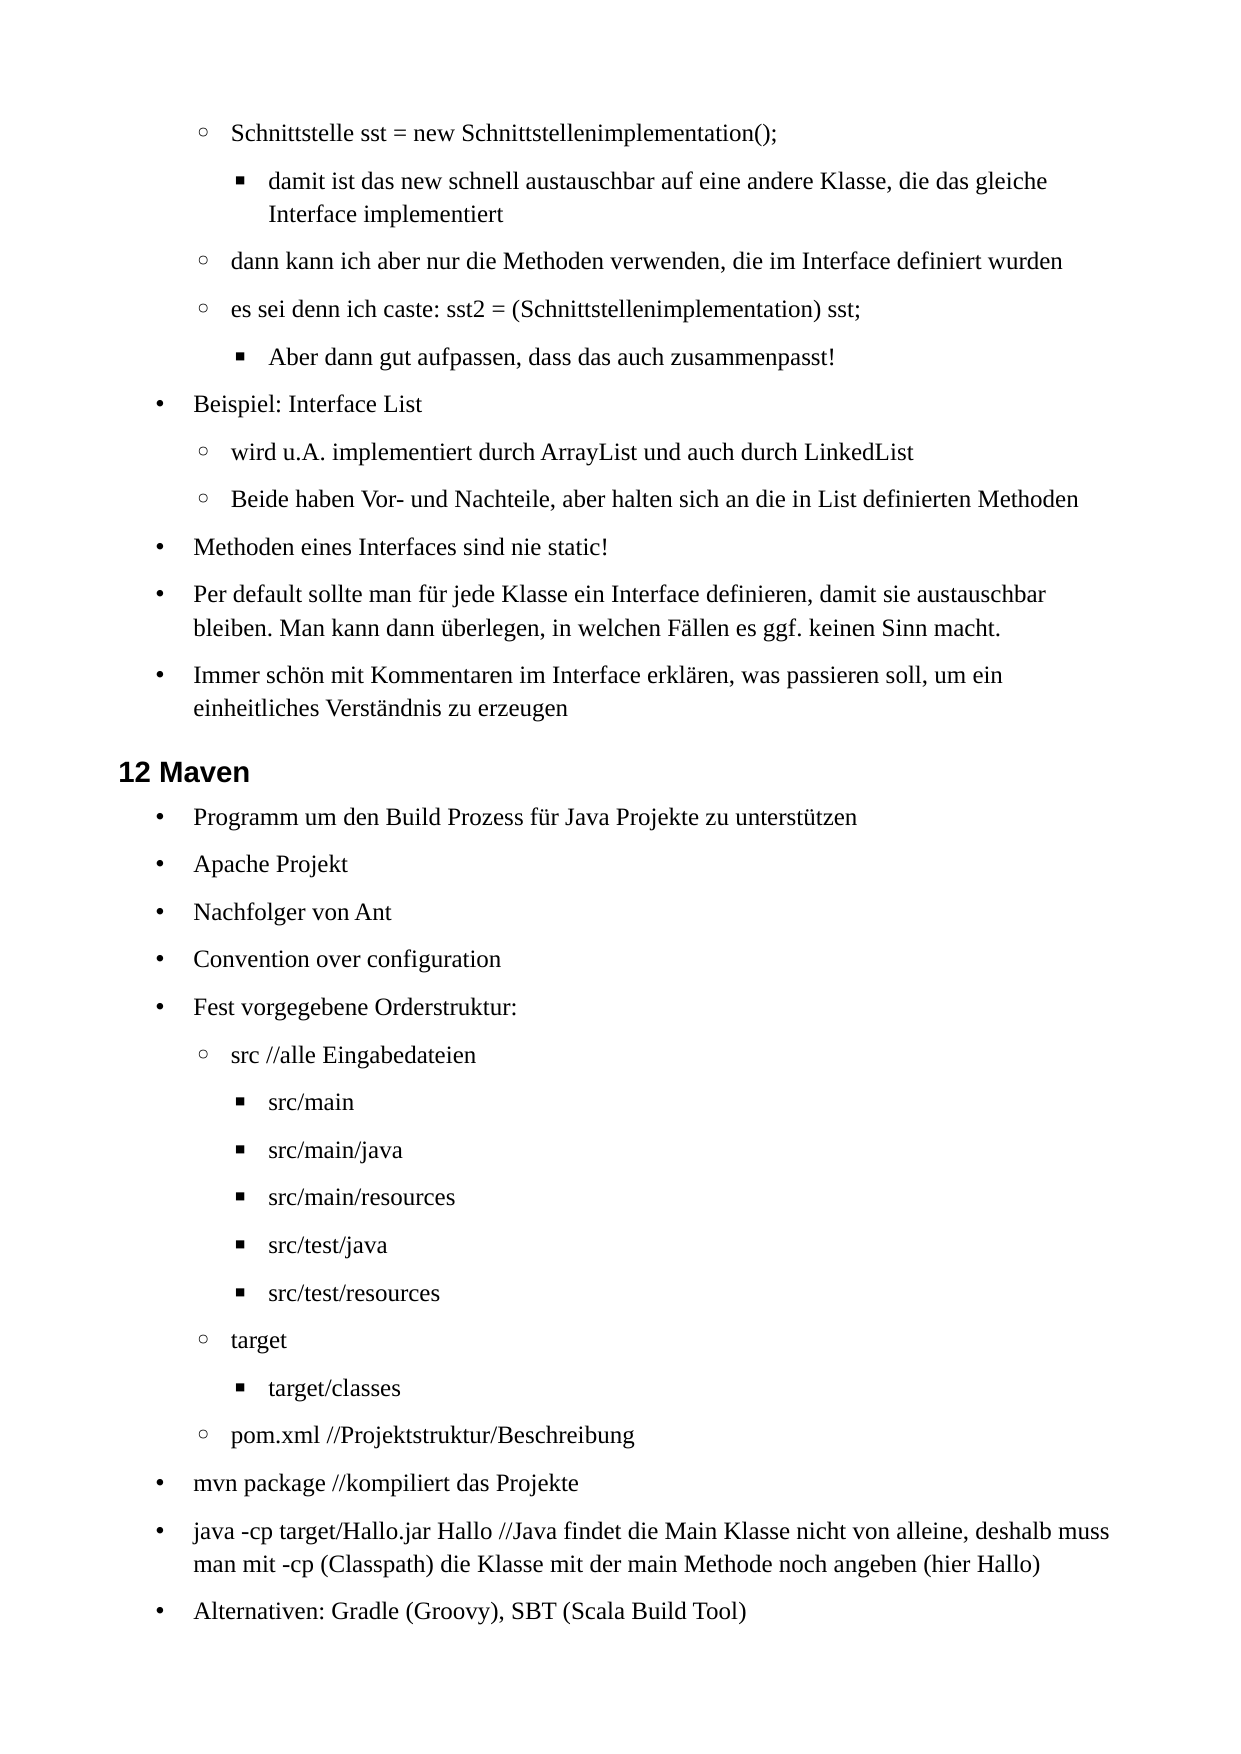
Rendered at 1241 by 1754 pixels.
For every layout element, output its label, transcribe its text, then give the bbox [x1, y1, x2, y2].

list Convention over configuration [156, 944, 1122, 973]
list Aber dann gut aufpassen, dass das auch zusammenpasst! [231, 342, 1122, 370]
list src/main/java [231, 1135, 1122, 1164]
list Schnittstelle sst = new Schnittstellenimplementation(); [193, 118, 1122, 147]
list Methoden eines Interfaces sind nie static! [156, 532, 1122, 561]
list Nachfolger von Ant [156, 897, 1122, 926]
list damit ist das new schnell austauschbar auf eine andere Klasse, die das gleiche Interface implementiert [231, 166, 1122, 227]
list Programm um den Build Prozess für Java Projekte zu unterstützen [156, 802, 1122, 830]
list pom.xml //Projektstruktur/Beschreibung [193, 1421, 1122, 1449]
list Beide haben Vor- und Nachteile, aber halten sich an die in List definierten Methoden [193, 484, 1122, 513]
list src/main [231, 1087, 1122, 1116]
list Beispiel: Interface List [156, 389, 1122, 418]
list wird u.A. implementiert durch ArrayList und auch durch LinkedList [193, 437, 1122, 466]
list mvn package //kompiliert das Projekte [156, 1468, 1122, 1497]
list Alternativen: Gradle (Groovy), SBT (Scala Build Tool) [156, 1596, 1122, 1625]
list src/test/java [231, 1230, 1122, 1259]
list target/classes [231, 1373, 1122, 1402]
list Apache Projekt [156, 849, 1122, 878]
list target [193, 1325, 1122, 1354]
list java -cp target/Hallo.jar Hallo //Java findet die Main Klasse nicht von alleine, deshalb muss man mit -cp (Classpath) die Klasse mit der main Methode noch angeben (hier Hallo) [156, 1516, 1122, 1577]
list src //alle Eingabedateien [193, 1040, 1122, 1068]
subtitle 12 Maven [118, 755, 1122, 789]
list src/main/resources [231, 1182, 1122, 1211]
list Per default sollte man für jede Klasse ein Interface definieren, damit sie austauschbar bleiben. Man kann dann überlegen, in welchen Fällen es ggf. keinen Sinn macht. [156, 579, 1122, 641]
list es sei denn ich caste: sst2 = (Schnittstellenimplementation) sst; [193, 294, 1122, 323]
list src/test/resources [231, 1278, 1122, 1306]
list Immer schön mit Kommentaren im Interface erklären, was passieren soll, um ein einheitliches Verständnis zu erzeugen [156, 660, 1122, 722]
list Fest vorgegebene Orderstruktur: [156, 992, 1122, 1021]
list dann kann ich aber nur die Methoden verwenden, die im Interface definiert wurden [193, 246, 1122, 275]
